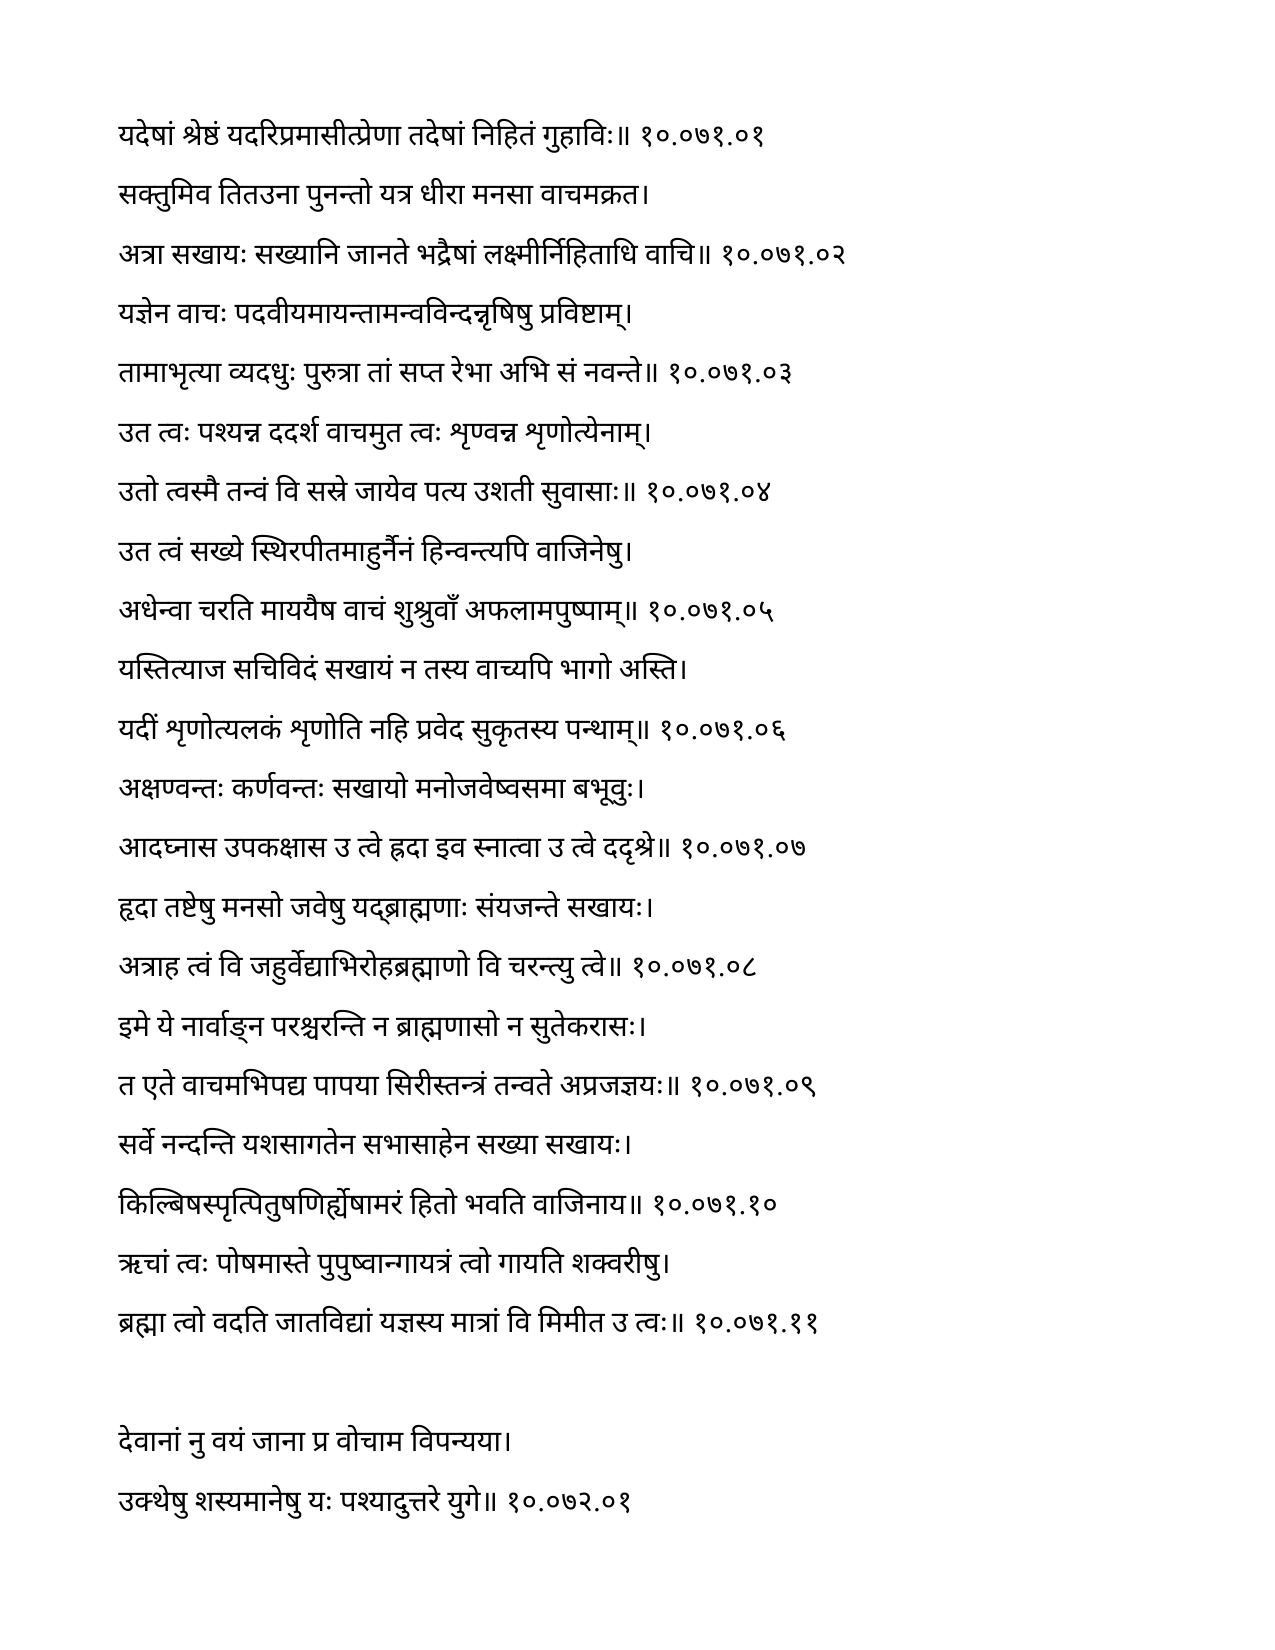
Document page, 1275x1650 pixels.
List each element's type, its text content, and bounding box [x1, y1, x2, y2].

text सक्तुमिव तित‍उना पुनन्तो यत्र धीरा मनसा वाचमक्रत। [118, 177, 1157, 211]
text अत्रा सखायः सख्यानि जानते भद्रैषां लक्ष्मीर्निहिताधि वाचि॥ १०.०७१.०२ [118, 237, 1157, 270]
text देवानां नु वयं जाना प्र वोचाम विपन्यया। [118, 1424, 1157, 1458]
text ब्रह्मा त्वो वदति जातविद्यां यज्ञस्य मात्रां वि मिमीत उ त्वः॥ १०.०७१.११ [118, 1306, 1157, 1339]
text उतो त्वस्मै तन्वं वि सस्रे जायेव पत्य उशती सुवासाः॥ १०.०७१.०४ [118, 474, 1157, 508]
text आदघ्नास उपकक्षास उ त्वे ह्रदा इव स्नात्वा उ त्वे ददृश्रे॥ १०.०७१.०७ [118, 831, 1157, 864]
text हृदा तष्टेषु मनसो जवेषु यद्ब्राह्मणाः संयजन्ते सखायः। [118, 890, 1157, 923]
text यदेषां श्रेष्ठं यदरिप्रमासीत्प्रेणा तदेषां निहितं गुहाविः॥ १०.०७१.०१ [118, 118, 1157, 152]
text किल्बिषस्पृत्पितुषणिर्ह्येषामरं हितो भवति वाजिनाय॥ १०.०७१.१० [118, 1187, 1157, 1220]
text यदीं शृणोत्यलकं शृणोति नहि प्रवेद सुकृतस्य पन्थाम्॥ १०.०७१.०६ [118, 712, 1157, 745]
text त एते वाचमभिपद्य पापया सिरीस्तन्त्रं तन्वते अप्रजज्ञयः॥ १०.०७१.०९ [118, 1068, 1157, 1102]
text अधेन्वा चरति माययैष वाचं शुश्रुवाँ अफलामपुष्पाम्॥ १०.०७१.०५ [118, 593, 1157, 627]
text उत त्वः पश्यन्न ददर्श वाचमुत त्वः शृण्वन्न शृणोत्येनाम्। [118, 415, 1157, 448]
text अत्राह त्वं वि जहुर्वेद्याभिरोहब्रह्माणो वि चरन्त्यु त्वे॥ १०.०७१.०८ [118, 949, 1157, 983]
text तामाभृत्या व्यदधुः पुरुत्रा तां सप्त रेभा अभि सं नवन्ते॥ १०.०७१.०३ [118, 356, 1157, 389]
text यस्तित्याज सचिविदं सखायं न तस्य वाच्यपि भागो अस्ति। [118, 652, 1157, 686]
text अक्षण्वन्तः कर्णवन्तः सखायो मनोजवेष्वसमा बभूवुः। [118, 771, 1157, 805]
text इमे ये नार्वाङ्न परश्चरन्ति न ब्राह्मणासो न सुतेकरासः। [118, 1009, 1157, 1042]
text उक्थेषु शस्यमानेषु यः पश्यादुत्तरे युगे॥ १०.०७२.०१ [118, 1484, 1157, 1517]
text उत त्वं सख्ये स्थिरपीतमाहुर्नैनं हिन्वन्त्यपि वाजिनेषु। [118, 534, 1157, 567]
text सर्वे नन्दन्ति यशसागतेन सभासाहेन सख्या सखायः। [118, 1127, 1157, 1161]
text ऋचां त्वः पोषमास्ते पुपुष्वान्गायत्रं त्वो गायति शक्वरीषु। [118, 1246, 1157, 1280]
text यज्ञेन वाचः पदवीयमायन्तामन्वविन्दन्नृषिषु प्रविष्टाम्। [118, 296, 1157, 330]
